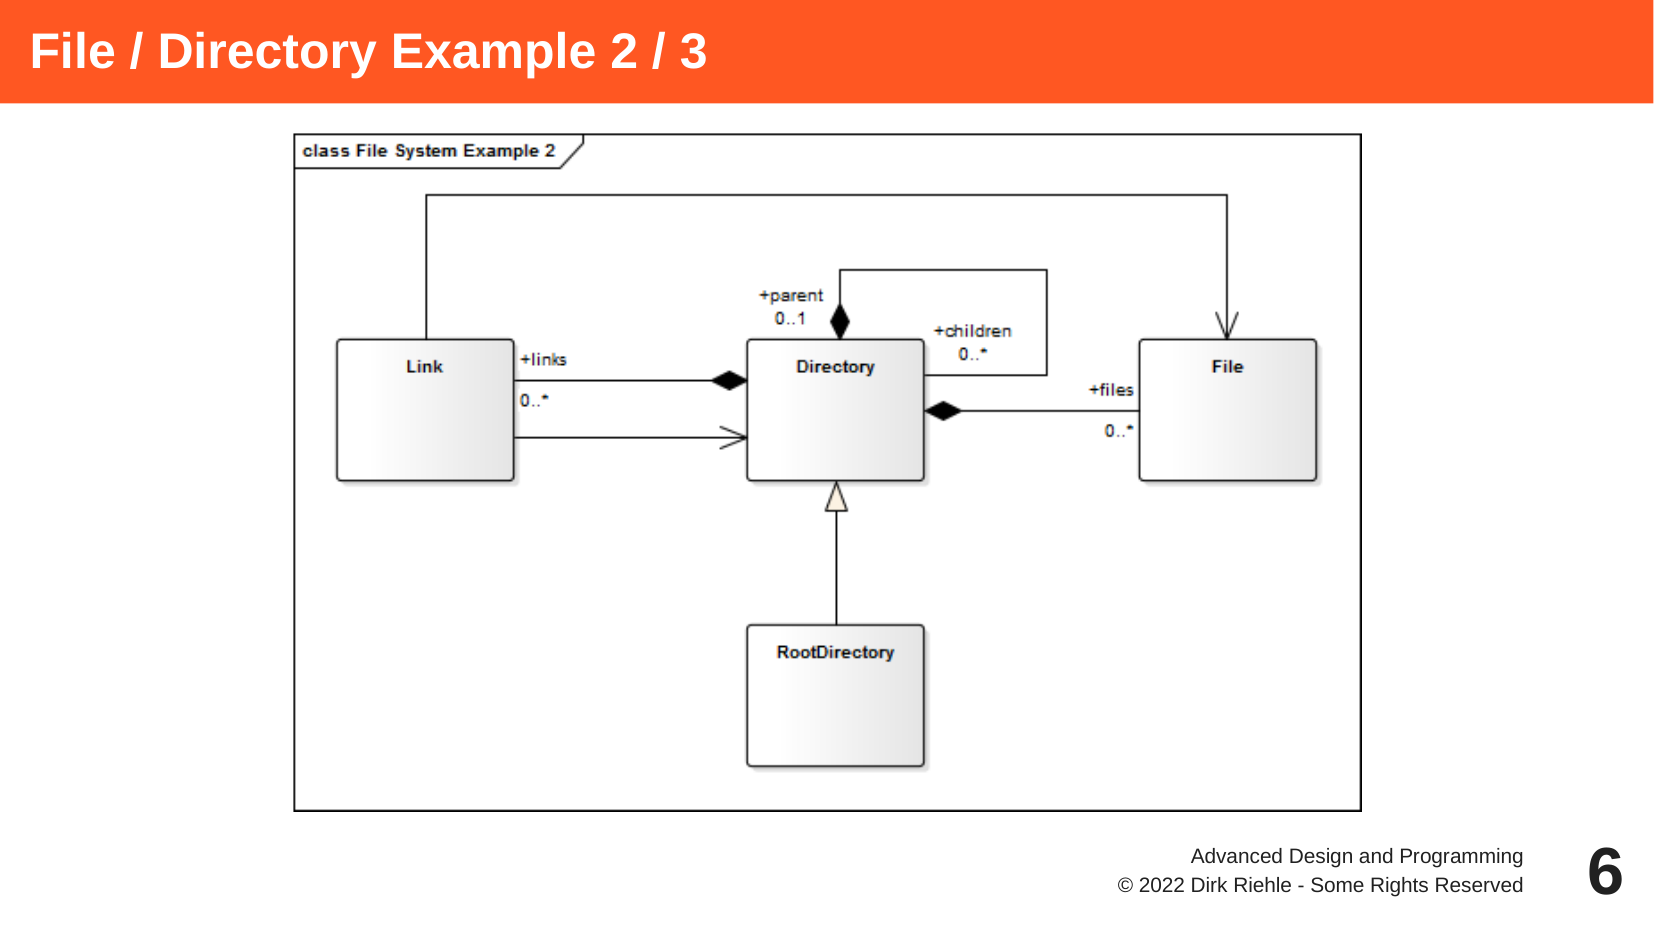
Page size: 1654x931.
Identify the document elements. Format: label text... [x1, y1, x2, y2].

title File / Directory Example 2 / 3 [0, 0, 1654, 104]
picture [292, 132, 1362, 813]
